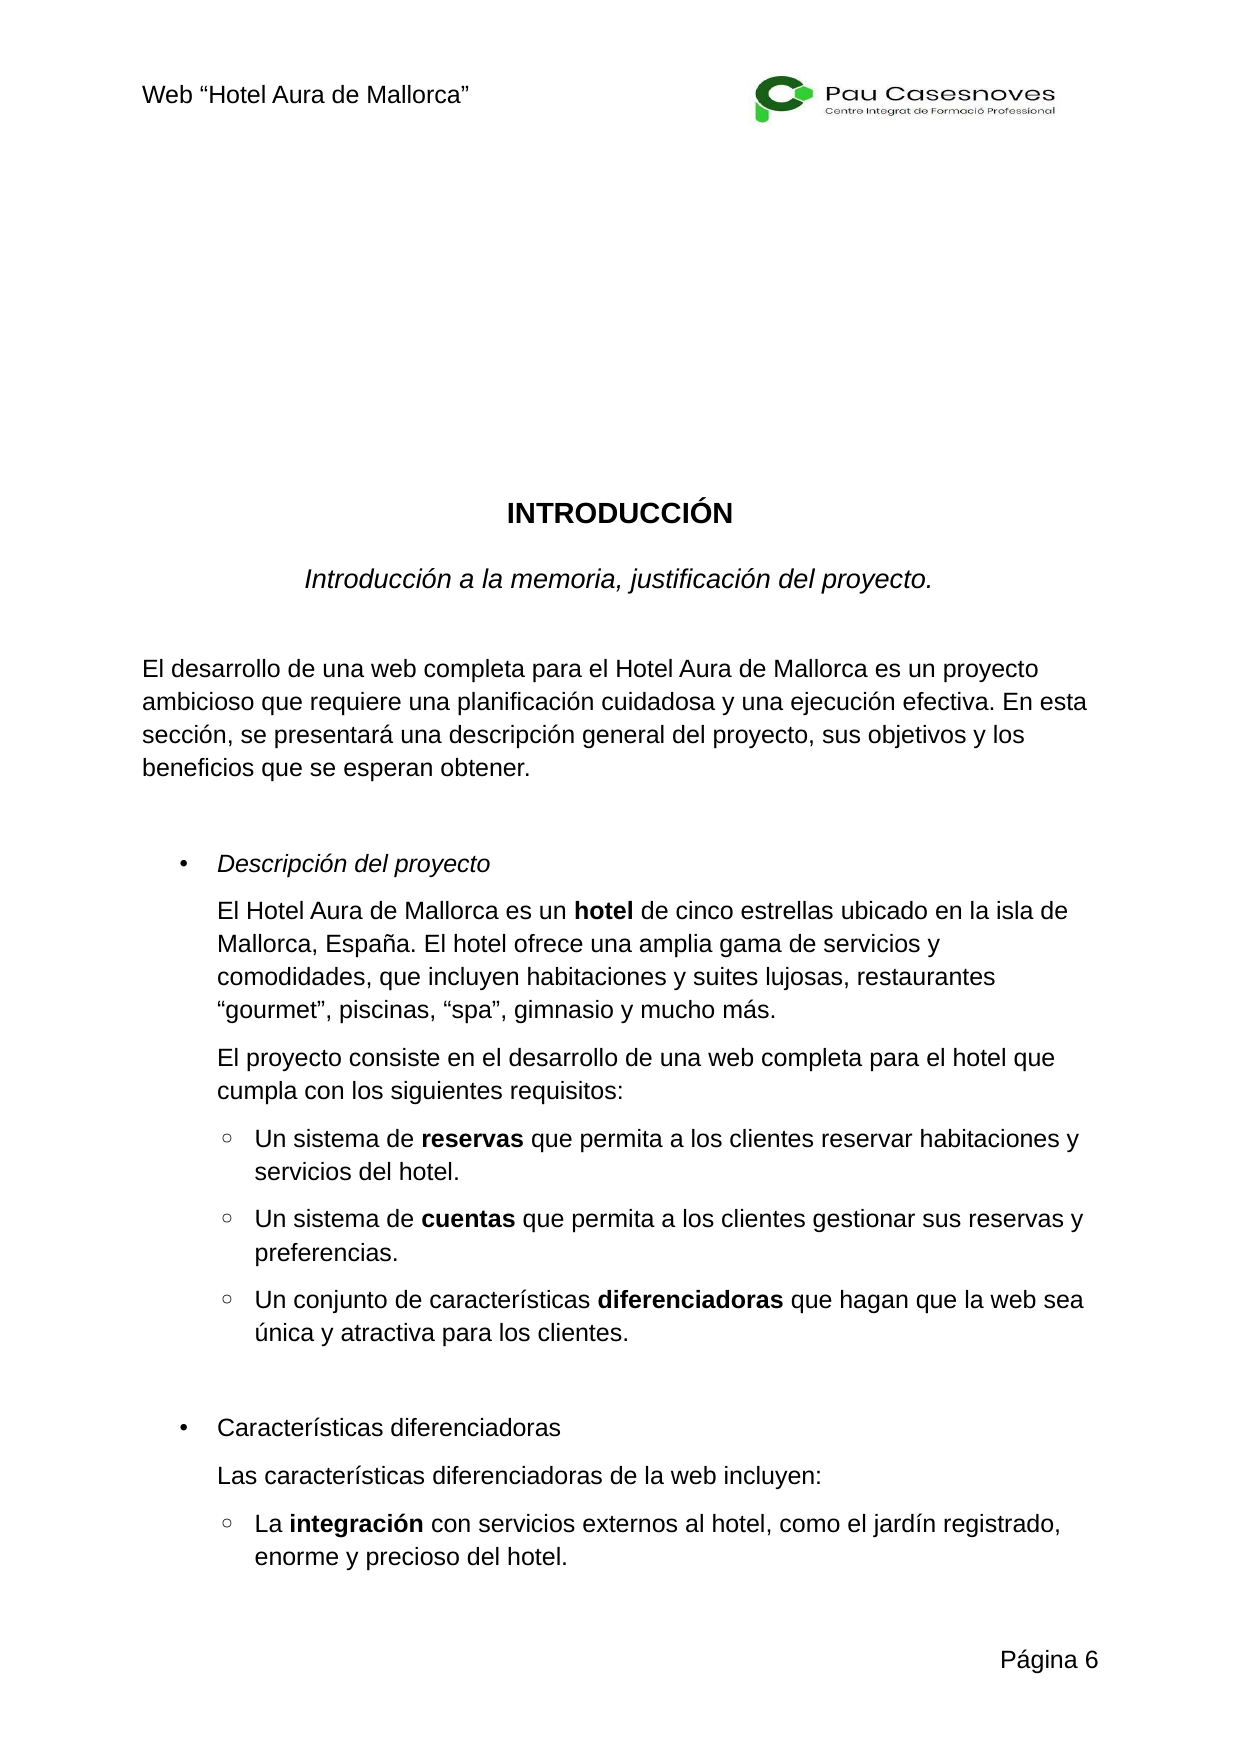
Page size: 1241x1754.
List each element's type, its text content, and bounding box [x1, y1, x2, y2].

list Descripción del proyecto [179, 849, 1098, 877]
list La integración con servicios externos al hotel, como el jardín registrado, enorme y precioso del hotel. [217, 1509, 1098, 1571]
text INTRODUCCIÓN [142, 496, 1098, 530]
text El desarrollo de una web completa para el Hotel Aura de Mallorca es un proyecto ambicioso que requiere una planificación cuidadosa y una ejecución efectiva. En esta sección, se presentará una descripción general del proyecto, sus objetivos y los beneficios que se esperan obtener. [142, 654, 1098, 782]
list Características diferenciadoras [179, 1413, 1098, 1442]
list Un sistema de cuentas que permita a los clientes gestionar sus reservas y preferencias. [217, 1204, 1098, 1266]
list El Hotel Aura de Mallorca es un hotel de cinco estrellas ubicado en la isla de Mallorca, España. El hotel ofrece una amplia gama de servicios y comodidades, que incluyen habitaciones y suites lujosas, restaurantes “gourmet”, piscinas, “spa”, gimnasio y mucho más. [179, 896, 1098, 1024]
list Un sistema de reservas que permita a los clientes reservar habitaciones y servicios del hotel. [217, 1124, 1098, 1186]
list Las características diferenciadoras de la web incluyen: [179, 1461, 1098, 1490]
picture [748, 72, 1075, 127]
list El proyecto consiste en el desarrollo de una web completa para el hotel que cumpla con los siguientes requisitos: [179, 1043, 1098, 1105]
list Un conjunto de características diferenciadoras que hagan que la web sea única y atractiva para los clientes. [217, 1285, 1098, 1347]
subtitle Introducción a la memoria, justificación del proyecto. [142, 563, 1098, 594]
